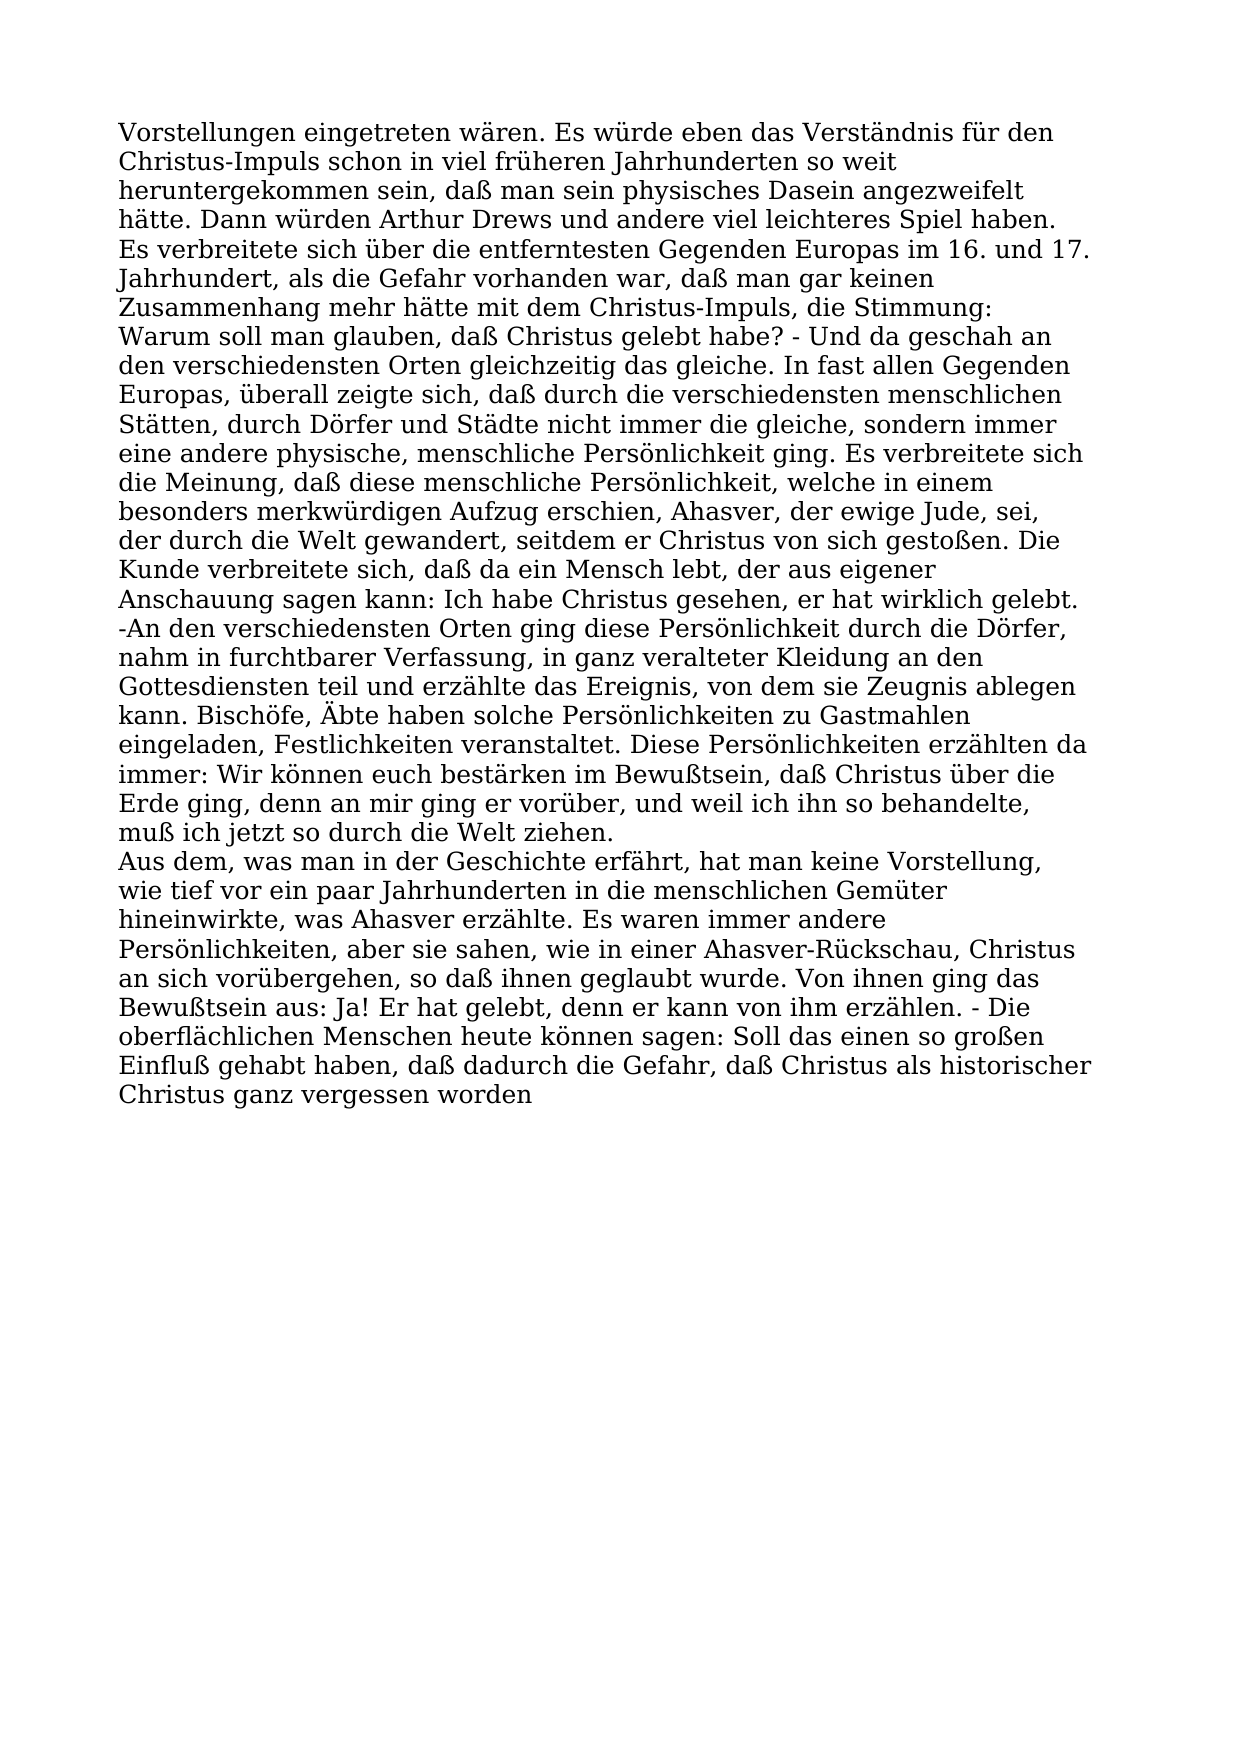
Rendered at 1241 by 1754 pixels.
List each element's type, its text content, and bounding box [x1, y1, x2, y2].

text immer: Wir können euch bestärken im Bewußtsein, daß Christus über die [118, 760, 1122, 789]
text Bewußtsein aus: Ja! Er hat gelebt, denn er kann von ihm erzählen. - Die [118, 993, 1122, 1022]
text Vorstellungen eingetreten wären. Es würde eben das Verständnis für den [118, 118, 1122, 147]
text den verschiedensten Orten gleichzeitig das gleiche. In fast allen Gegenden [118, 351, 1122, 381]
text Aus dem, was man in der Geschichte erfährt, hat man keine Vorstellung, [118, 847, 1122, 876]
text Christus ganz vergessen worden [118, 1081, 1122, 1110]
text muß ich jetzt so durch die Welt ziehen. [118, 818, 1122, 847]
text besonders merkwürdigen Aufzug erschien, Ahasver, der ewige Jude, sei, [118, 497, 1122, 526]
text die Meinung, daß diese menschliche Persönlichkeit, welche in einem [118, 468, 1122, 497]
text hineinwirkte, was Ahasver erzählte. Es waren immer andere [118, 906, 1122, 935]
text Persönlichkeiten, aber sie sahen, wie in einer Ahasver-Rückschau, Christus [118, 935, 1122, 964]
text Jahrhundert, als die Gefahr vorhanden war, daß man gar keinen [118, 264, 1122, 293]
text Warum soll man glauben, daß Christus gelebt habe? - Und da geschah an [118, 322, 1122, 351]
text Christus-Impuls schon in viel früheren Jahrhunderten so weit [118, 147, 1122, 176]
text wie tief vor ein paar Jahrhunderten in die menschlichen Gemüter [118, 876, 1122, 906]
text Erde ging, denn an mir ging er vorüber, und weil ich ihn so behandelte, [118, 789, 1122, 818]
text der durch die Welt gewandert, seitdem er Christus von sich gestoßen. Die [118, 526, 1122, 556]
text kann. Bischöfe, Äbte haben solche Persönlichkeiten zu Gastmahlen [118, 701, 1122, 731]
text Einfluß gehabt haben, daß dadurch die Gefahr, daß Christus als historischer [118, 1051, 1122, 1081]
text Es verbreitete sich über die entferntesten Gegenden Europas im 16. und 17. [118, 235, 1122, 264]
text oberflächlichen Menschen heute können sagen: Soll das einen so großen [118, 1022, 1122, 1051]
text -An den verschiedensten Orten ging diese Persönlichkeit durch die Dörfer, [118, 614, 1122, 643]
text Anschauung sagen kann: Ich habe Christus gesehen, er hat wirklich gelebt. [118, 585, 1122, 614]
text Stätten, durch Dörfer und Städte nicht immer die gleiche, sondern immer [118, 410, 1122, 439]
text eingeladen, Festlichkeiten veranstaltet. Diese Persönlichkeiten erzählten da [118, 731, 1122, 760]
text Kunde verbreitete sich, daß da ein Mensch lebt, der aus eigener [118, 556, 1122, 585]
text Europas, überall zeigte sich, daß durch die verschiedensten menschlichen [118, 381, 1122, 410]
text heruntergekommen sein, daß man sein physisches Dasein angezweifelt [118, 176, 1122, 206]
text Zusammenhang mehr hätte mit dem Christus-Impuls, die Stimmung: [118, 293, 1122, 322]
text an sich vorübergehen, so daß ihnen geglaubt wurde. Von ihnen ging das [118, 964, 1122, 993]
text hätte. Dann würden Arthur Drews und andere viel leichteres Spiel haben. [118, 206, 1122, 235]
text Gottesdiensten teil und erzählte das Ereignis, von dem sie Zeugnis ablegen [118, 672, 1122, 701]
text eine andere physische, menschliche Persönlichkeit ging. Es verbreitete sich [118, 439, 1122, 468]
text nahm in furchtbarer Verfassung, in ganz veralteter Kleidung an den [118, 643, 1122, 672]
